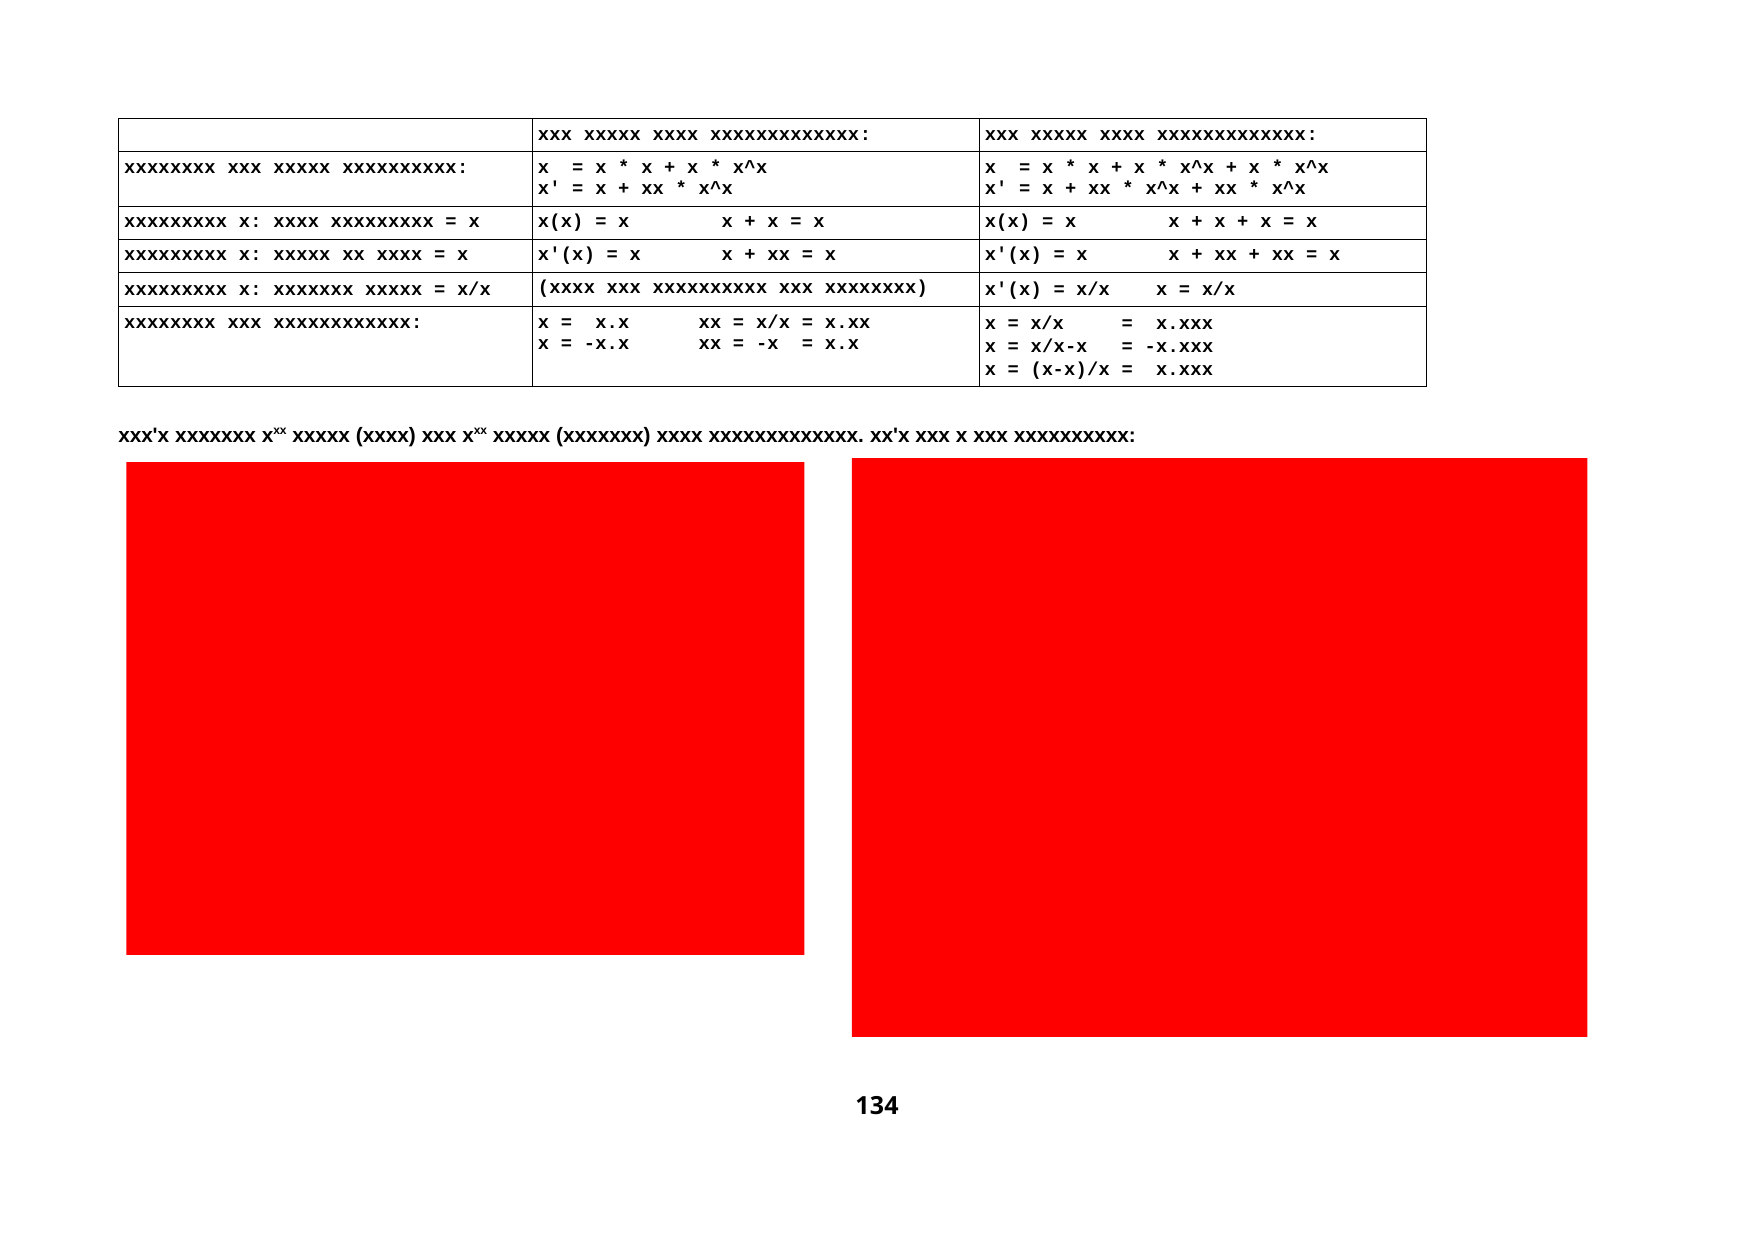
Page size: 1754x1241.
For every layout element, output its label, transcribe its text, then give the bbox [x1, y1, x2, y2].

table_cell xxxxxxxxx x: xxxx xxxxxxxxx = x [119, 207, 532, 239]
table_cell x'(x) = x x + xx + xx = x [980, 240, 1426, 272]
table_cell xxxxxxxx xxx xxxxxxxxxxxx: [119, 307, 532, 386]
picture [126, 462, 805, 955]
table_cell (xxxx xxx xxxxxxxxxx xxx xxxxxxxx) [533, 273, 979, 306]
table_cell xxxxxxxxx x: xxxxxxx xxxxx = x/x [119, 273, 532, 306]
table_cell x = x/x = x.xxx x = x/x-x = -x.xxx x = (x-x)/x = x.xxx [980, 307, 1426, 386]
text xxx'x xxxxxxx xxx xxxxx (xxxx) xxx xxx xxxxx (xxxxxxx) xxxx xxxxxxxxxxxxx. xx'x xxx x xxx xxxxxxxxxx: [118, 423, 1636, 447]
table_cell x = x.x xx = x/x = x.xx x = -x.x xx = -x = x.x [533, 307, 979, 386]
table_cell x = x * x + x * x^x + x * x^x x' = x + xx * x^x + xx * x^x [980, 152, 1426, 206]
table_cell x'(x) = x/x x = x/x [980, 273, 1426, 306]
table_cell xxxxxxxxx x: xxxxx xx xxxx = x [119, 240, 532, 272]
table_header xxx xxxxx xxxx xxxxxxxxxxxxx: [533, 119, 979, 151]
table_cell x = x * x + x * x^x x' = x + xx * x^x [533, 152, 979, 206]
table_cell x(x) = x x + x = x [533, 207, 979, 239]
table_cell x'(x) = x x + xx = x [533, 240, 979, 272]
table_cell xxxxxxxx xxx xxxxx xxxxxxxxxx: [119, 152, 532, 206]
picture [851, 458, 1588, 1037]
table_header xxx xxxxx xxxx xxxxxxxxxxxxx: [980, 119, 1426, 151]
table_header [119, 119, 532, 151]
table_cell x(x) = x x + x + x = x [980, 207, 1426, 239]
